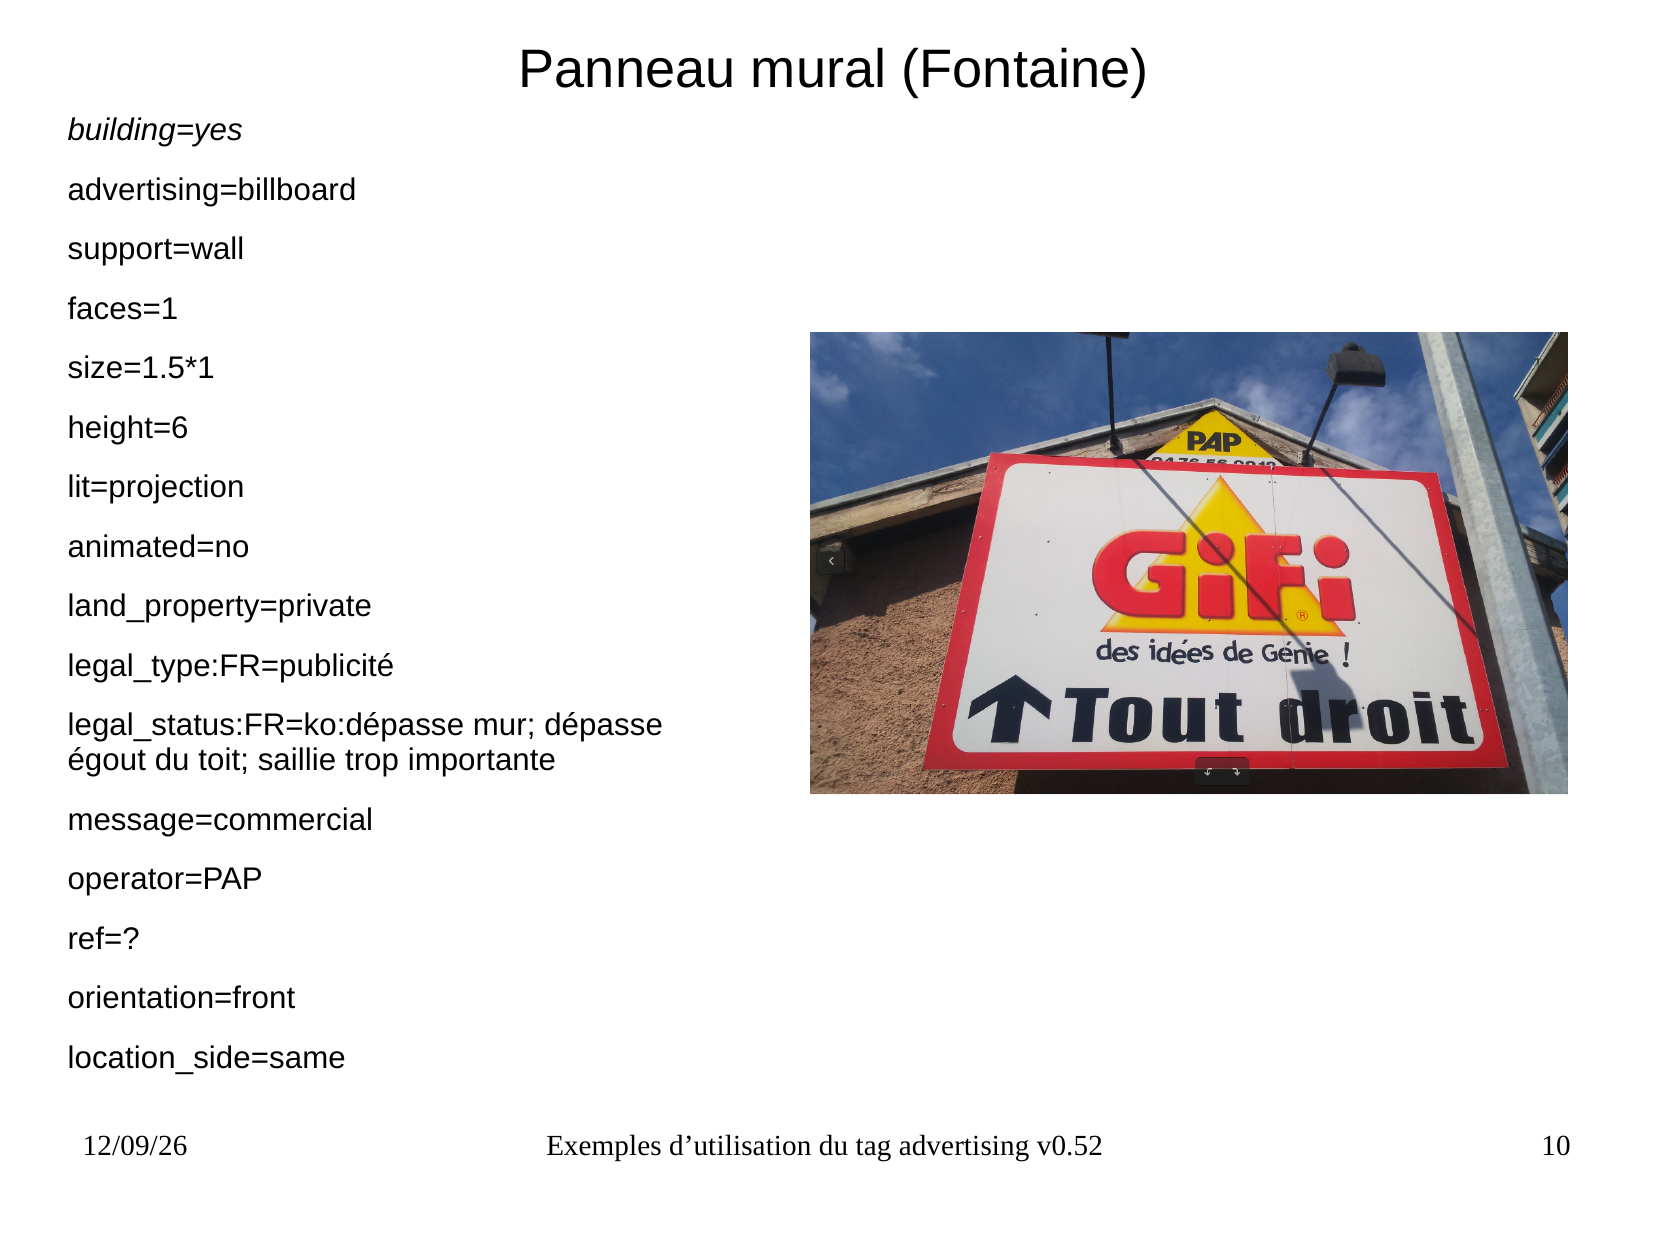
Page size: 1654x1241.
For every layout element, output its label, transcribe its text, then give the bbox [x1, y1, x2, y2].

title Panneau mural (Fontaine) [90, 17, 1579, 121]
picture [810, 332, 1568, 796]
text_box building=yes advertising=billboard support=wall faces=1 size=1.5*1 height=6 lit=projection animated=no land_property=private legal_type:FR=publicité legal_status:FR=ko:dépasse mur; dépasse égout du toit; saillie trop importante message=commercial operator=PAP ref=? orientation=front location_side=same [52, 105, 751, 1142]
